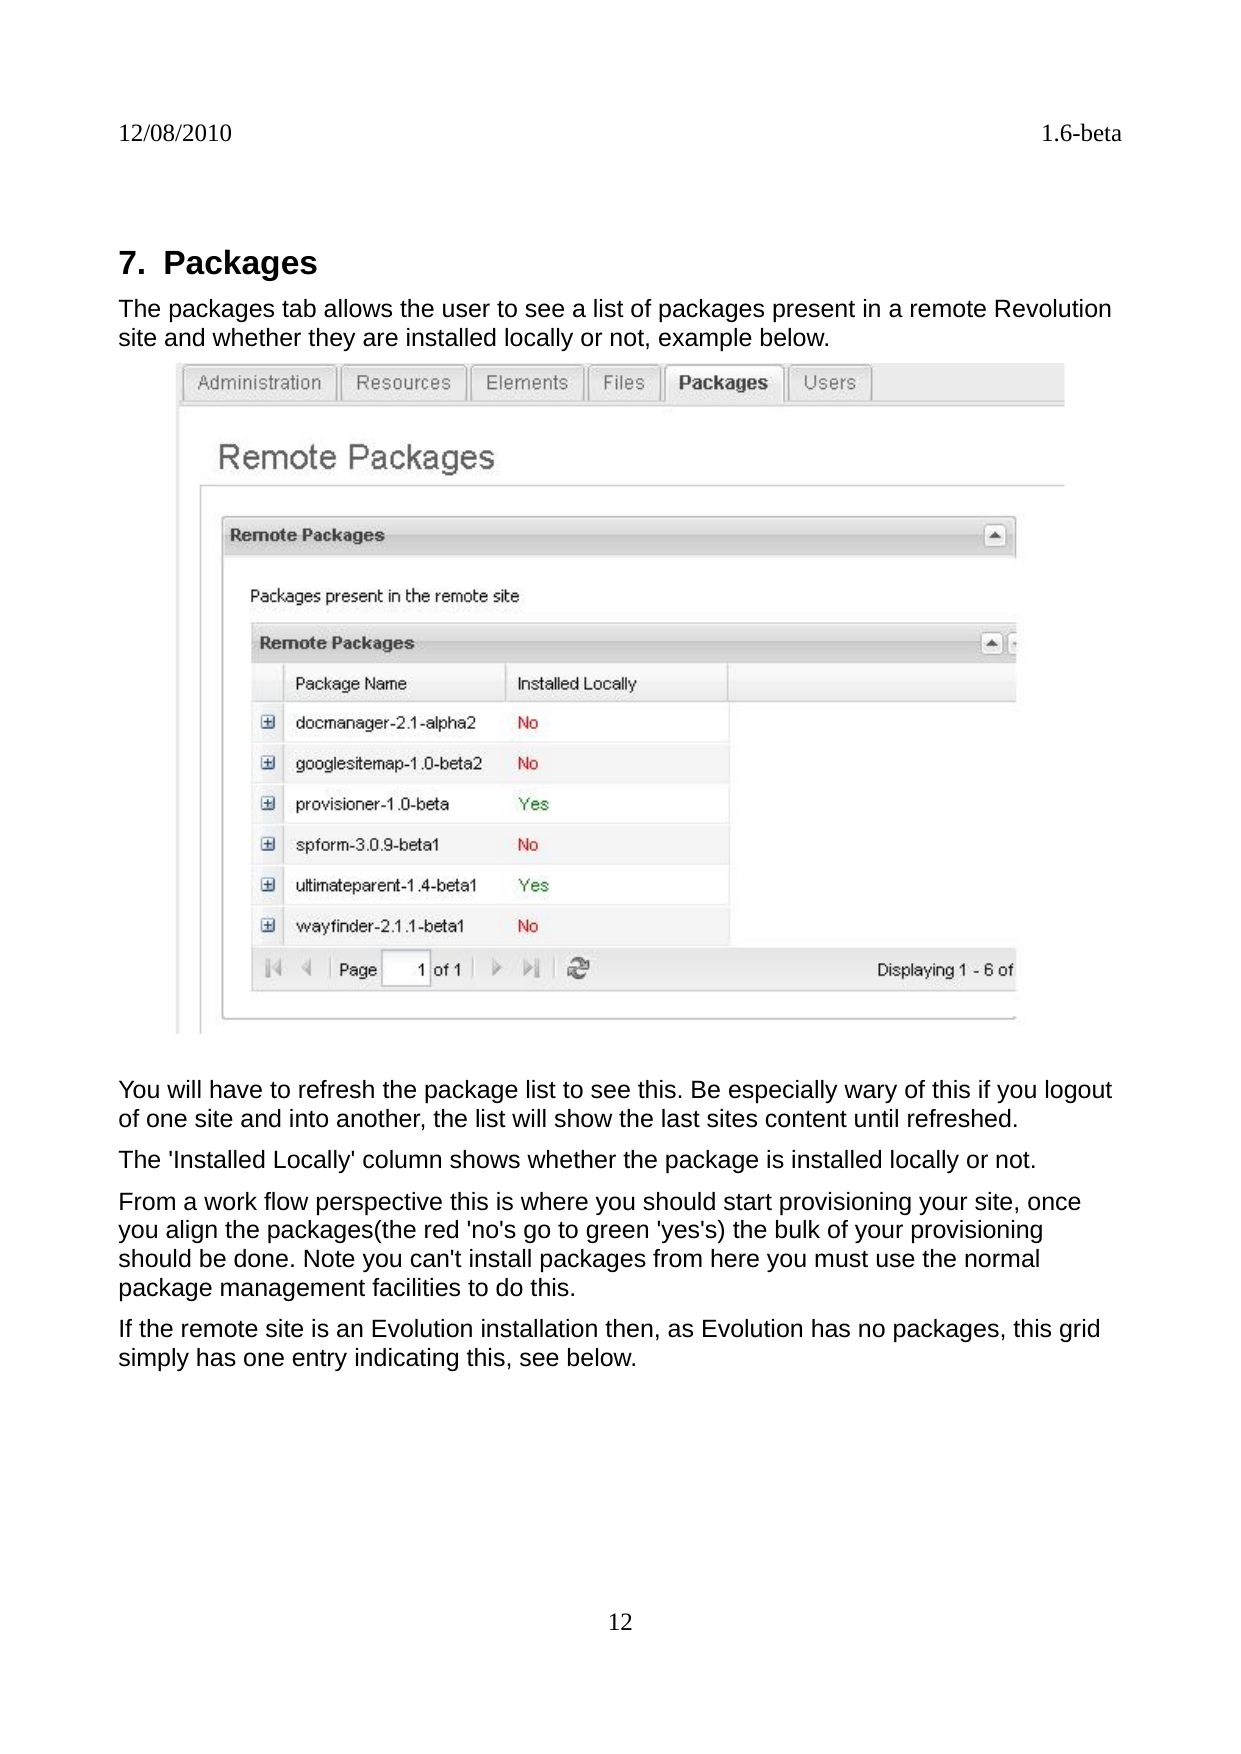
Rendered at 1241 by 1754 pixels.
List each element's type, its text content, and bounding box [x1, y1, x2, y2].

subtitle Packages [118, 243, 1122, 281]
text The 'Installed Locally' column shows whether the package is installed locally or not. [118, 1145, 1122, 1174]
text From a work flow perspective this is where you should start provisioning your site, once you align the packages(the red 'no's go to green 'yes's) the bulk of your provisioning should be done. Note you can't install packages from here you must use the normal package management facilities to do this. [118, 1187, 1122, 1302]
text If the remote site is an Evolution installation then, as Evolution has no packages, this grid simply has one entry indicating this, see below. [118, 1314, 1122, 1372]
text You will have to refresh the package list to see this. Be especially wary of this if you logout of one site and into another, the list will show the last sites content until refreshed. [118, 1075, 1122, 1133]
picture [175, 363, 1065, 1034]
text The packages tab allows the user to see a list of packages present in a remote Revolution site and whether they are installed locally or not, example below. [118, 294, 1122, 351]
